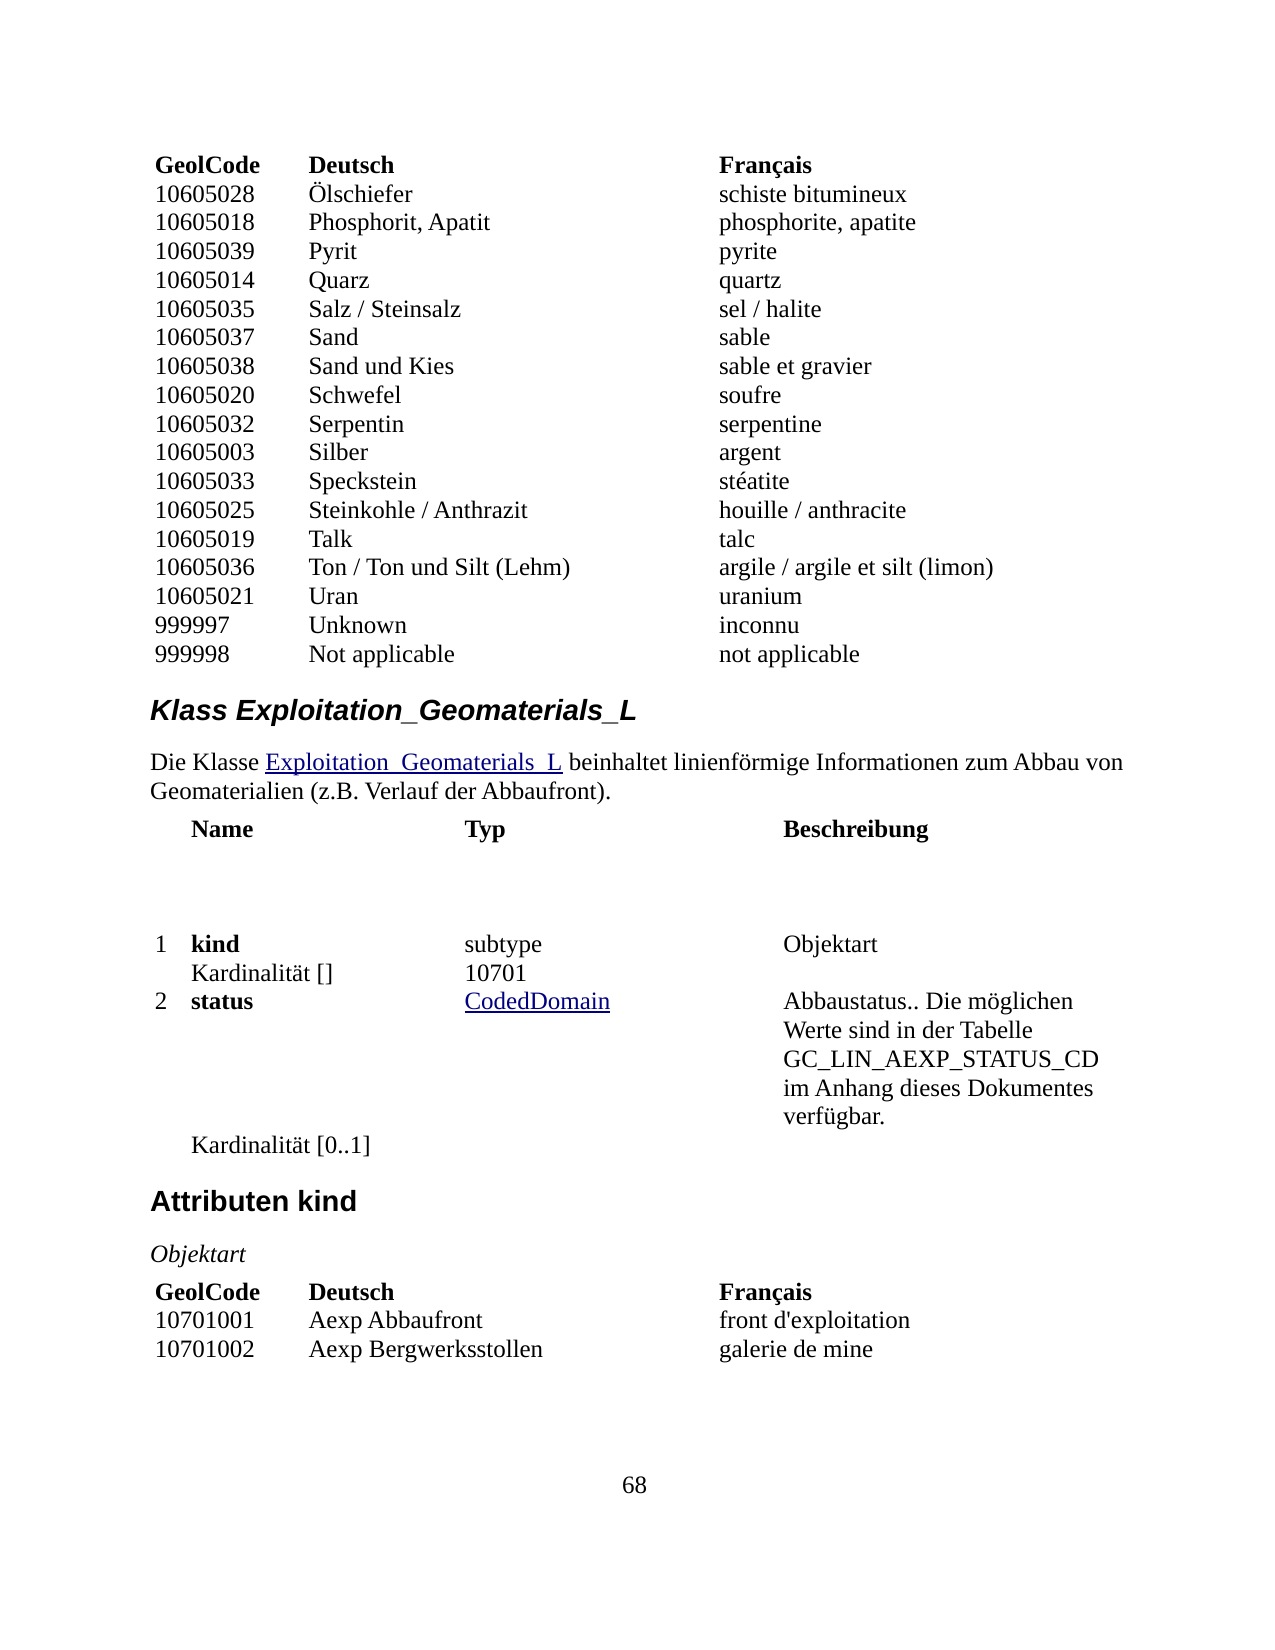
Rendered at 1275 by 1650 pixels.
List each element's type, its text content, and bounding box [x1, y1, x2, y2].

table_cell galerie de mine [714, 1334, 1125, 1363]
table_cell 999997 [150, 610, 304, 639]
table_header GeolCode [150, 1277, 304, 1305]
table_cell inconnu [714, 610, 1125, 639]
subtitle Attributen kind [150, 1184, 1125, 1217]
table_cell 10605038 [150, 351, 304, 380]
table_cell not applicable [714, 639, 1125, 667]
table_header [150, 814, 186, 929]
table_cell Not applicable [304, 639, 714, 667]
table_cell Salz / Steinsalz [304, 294, 714, 322]
table_header Beschreibung [779, 814, 1125, 929]
table_header Français [714, 1277, 1125, 1305]
table_cell 10605035 [150, 294, 304, 322]
table_cell 10605028 [150, 179, 304, 207]
table_cell 10605025 [150, 495, 304, 524]
table_cell [779, 958, 1125, 986]
table_header Typ [460, 814, 779, 929]
table_cell 10605018 [150, 208, 304, 236]
table_cell sable et gravier [714, 351, 1125, 380]
table_cell 10605032 [150, 409, 304, 437]
table_cell 10605033 [150, 466, 304, 495]
table_cell Aexp Bergwerksstollen [304, 1334, 714, 1363]
table_cell status [186, 986, 460, 1130]
table_cell argent [714, 438, 1125, 466]
table_cell 10701 [460, 958, 779, 986]
table_cell Unknown [304, 610, 714, 639]
table_cell houille / anthracite [714, 495, 1125, 524]
table_cell 10605014 [150, 265, 304, 294]
table_cell 10605003 [150, 438, 304, 466]
table_cell Speckstein [304, 466, 714, 495]
table_cell Abbaustatus.. Die möglichen Werte sind in der Tabelle GC_LIN_AEXP_STATUS_CD im Anhang dieses Dokumentes verfügbar. [779, 986, 1125, 1130]
table_header Name [186, 814, 460, 929]
table_cell talc [714, 524, 1125, 552]
table_cell Aexp Abbaufront [304, 1305, 714, 1334]
table_header Deutsch [304, 150, 714, 179]
text Die Klasse Exploitation_Geomaterials_L beinhaltet linienförmige Informationen zum Abbau von Geomaterialien (z.B. Verlauf der Abbaufront). [150, 747, 1125, 805]
table_cell stéatite [714, 466, 1125, 495]
table_cell Objektart [779, 929, 1125, 958]
table_cell Quarz [304, 265, 714, 294]
table_cell uranium [714, 581, 1125, 610]
table_cell front d'exploitation [714, 1305, 1125, 1334]
table_header GeolCode [150, 150, 304, 179]
table_cell Kardinalität [] [186, 958, 460, 986]
table_cell [150, 1130, 186, 1159]
table_cell Silber [304, 438, 714, 466]
table_cell Ton / Ton und Silt (Lehm) [304, 553, 714, 581]
table_cell 10605039 [150, 236, 304, 265]
table_cell 10605021 [150, 581, 304, 610]
table_cell quartz [714, 265, 1125, 294]
table_cell Phosphorit, Apatit [304, 208, 714, 236]
table_cell 1 [150, 929, 186, 958]
table_cell Pyrit [304, 236, 714, 265]
table_cell pyrite [714, 236, 1125, 265]
table_cell Sand und Kies [304, 351, 714, 380]
table_cell 999998 [150, 639, 304, 667]
table_cell Kardinalität [0..1] [186, 1130, 460, 1159]
table_cell 10605037 [150, 323, 304, 351]
subtitle Klass Exploitation_Geomaterials_L [150, 692, 1125, 726]
table_cell soufre [714, 380, 1125, 409]
table_header Deutsch [304, 1277, 714, 1305]
table_cell 2 [150, 986, 186, 1130]
table_cell Serpentin [304, 409, 714, 437]
table_cell 10701001 [150, 1305, 304, 1334]
table_cell serpentine [714, 409, 1125, 437]
text Objektart [150, 1239, 1125, 1268]
table_header Français [714, 150, 1125, 179]
table_cell sable [714, 323, 1125, 351]
table_cell sel / halite [714, 294, 1125, 322]
table_cell kind [186, 929, 460, 958]
table_cell [779, 1130, 1125, 1159]
table_cell CodedDomain [460, 986, 779, 1130]
table_cell subtype [460, 929, 779, 958]
table_cell Ölschiefer [304, 179, 714, 207]
table_cell [150, 958, 186, 986]
table_cell Talk [304, 524, 714, 552]
table_cell 10605019 [150, 524, 304, 552]
table_cell schiste bitumineux [714, 179, 1125, 207]
table_cell argile / argile et silt (limon) [714, 553, 1125, 581]
table_cell Uran [304, 581, 714, 610]
table_cell 10605036 [150, 553, 304, 581]
table_cell 10605020 [150, 380, 304, 409]
table_cell phosphorite, apatite [714, 208, 1125, 236]
table_cell Schwefel [304, 380, 714, 409]
table_cell [460, 1130, 779, 1159]
table_cell Steinkohle / Anthrazit [304, 495, 714, 524]
table_cell 10701002 [150, 1334, 304, 1363]
table_cell Sand [304, 323, 714, 351]
